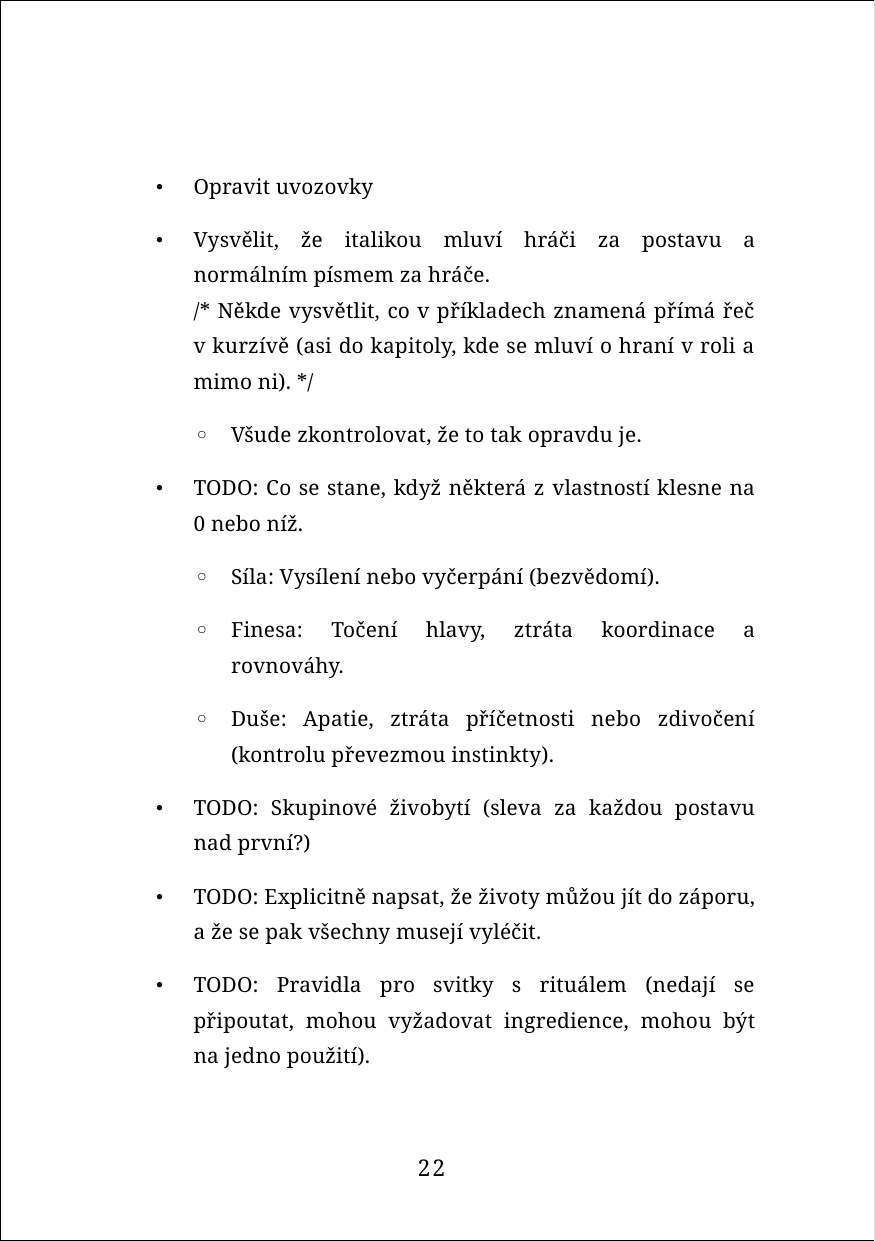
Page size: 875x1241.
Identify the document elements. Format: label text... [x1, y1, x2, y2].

list Opravit uvozovky [156, 172, 756, 200]
list TODO: Explicitně napsat, že životy můžou jít do záporu, a že se pak všechny musejí vyléčit. [156, 882, 756, 946]
list Síla: Vysílení nebo vyčerpání (bezvědomí). [193, 562, 756, 591]
list TODO: Skupinové živobytí (sleva za každou postavu nad první?) [156, 793, 756, 857]
list TODO: Pravidla pro svitky s rituálem (nedají se připoutat, mohou vyžadovat ingredience, mohou být na jedno použití). [156, 971, 756, 1070]
list Finesa: Točení hlavy, ztráta koordinace a rovnováhy. [193, 616, 756, 679]
list Duše: Apatie, ztráta příčetnosti nebo zdivočení (kontrolu převezmou instinkty). [193, 704, 756, 768]
list Všude zkontrolovat, že to tak opravdu je. [193, 420, 756, 449]
list Vysvělit, že italikou mluví hráči za postavu a normálním písmem za hráče. /* Někde vysvětlit, co v příkladech znamená přímá řeč v kurzívě (asi do kapitoly, kde se mluví o hraní v roli a mimo ni). */ [156, 225, 756, 396]
list TODO: Co se stane, když některá z vlastností klesne na 0 nebo níž. [156, 473, 756, 537]
